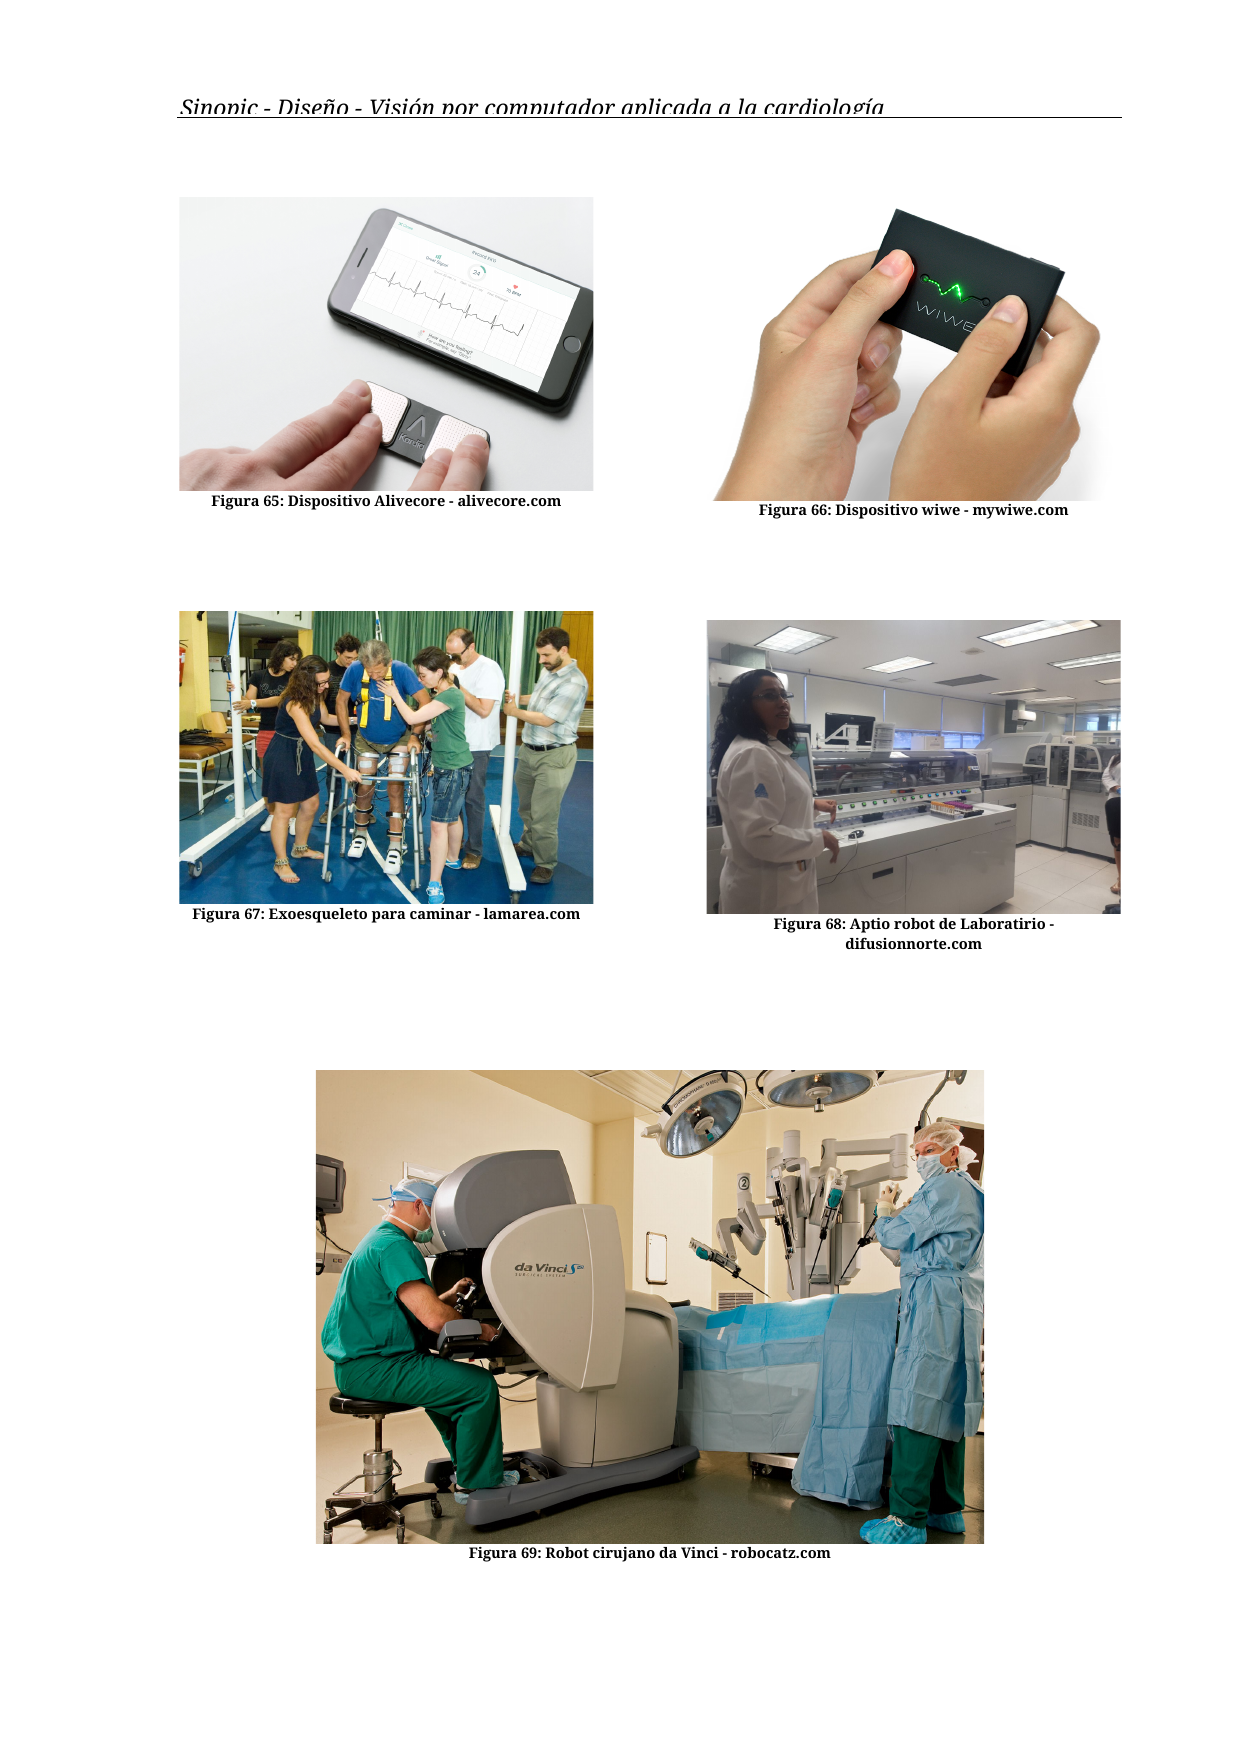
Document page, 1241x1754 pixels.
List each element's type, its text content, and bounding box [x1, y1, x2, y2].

text Figura 67: Exoesqueleto para caminar - lamarea.com [179, 904, 593, 924]
text Figura 68: Aptio robot de Laboratirio - difusionnorte.com [707, 914, 1121, 953]
text Figura 66: Dispositivo wiwe - mywiwe.com [707, 501, 1121, 520]
text Figura 69: Robot cirujano da Vinci - robocatz.com [316, 1544, 984, 1563]
picture [706, 207, 1121, 501]
picture [179, 197, 594, 491]
picture [706, 620, 1121, 914]
text Figura 65: Dispositivo Alivecore - alivecore.com [179, 491, 593, 510]
picture [179, 611, 594, 904]
picture [315, 1070, 985, 1544]
